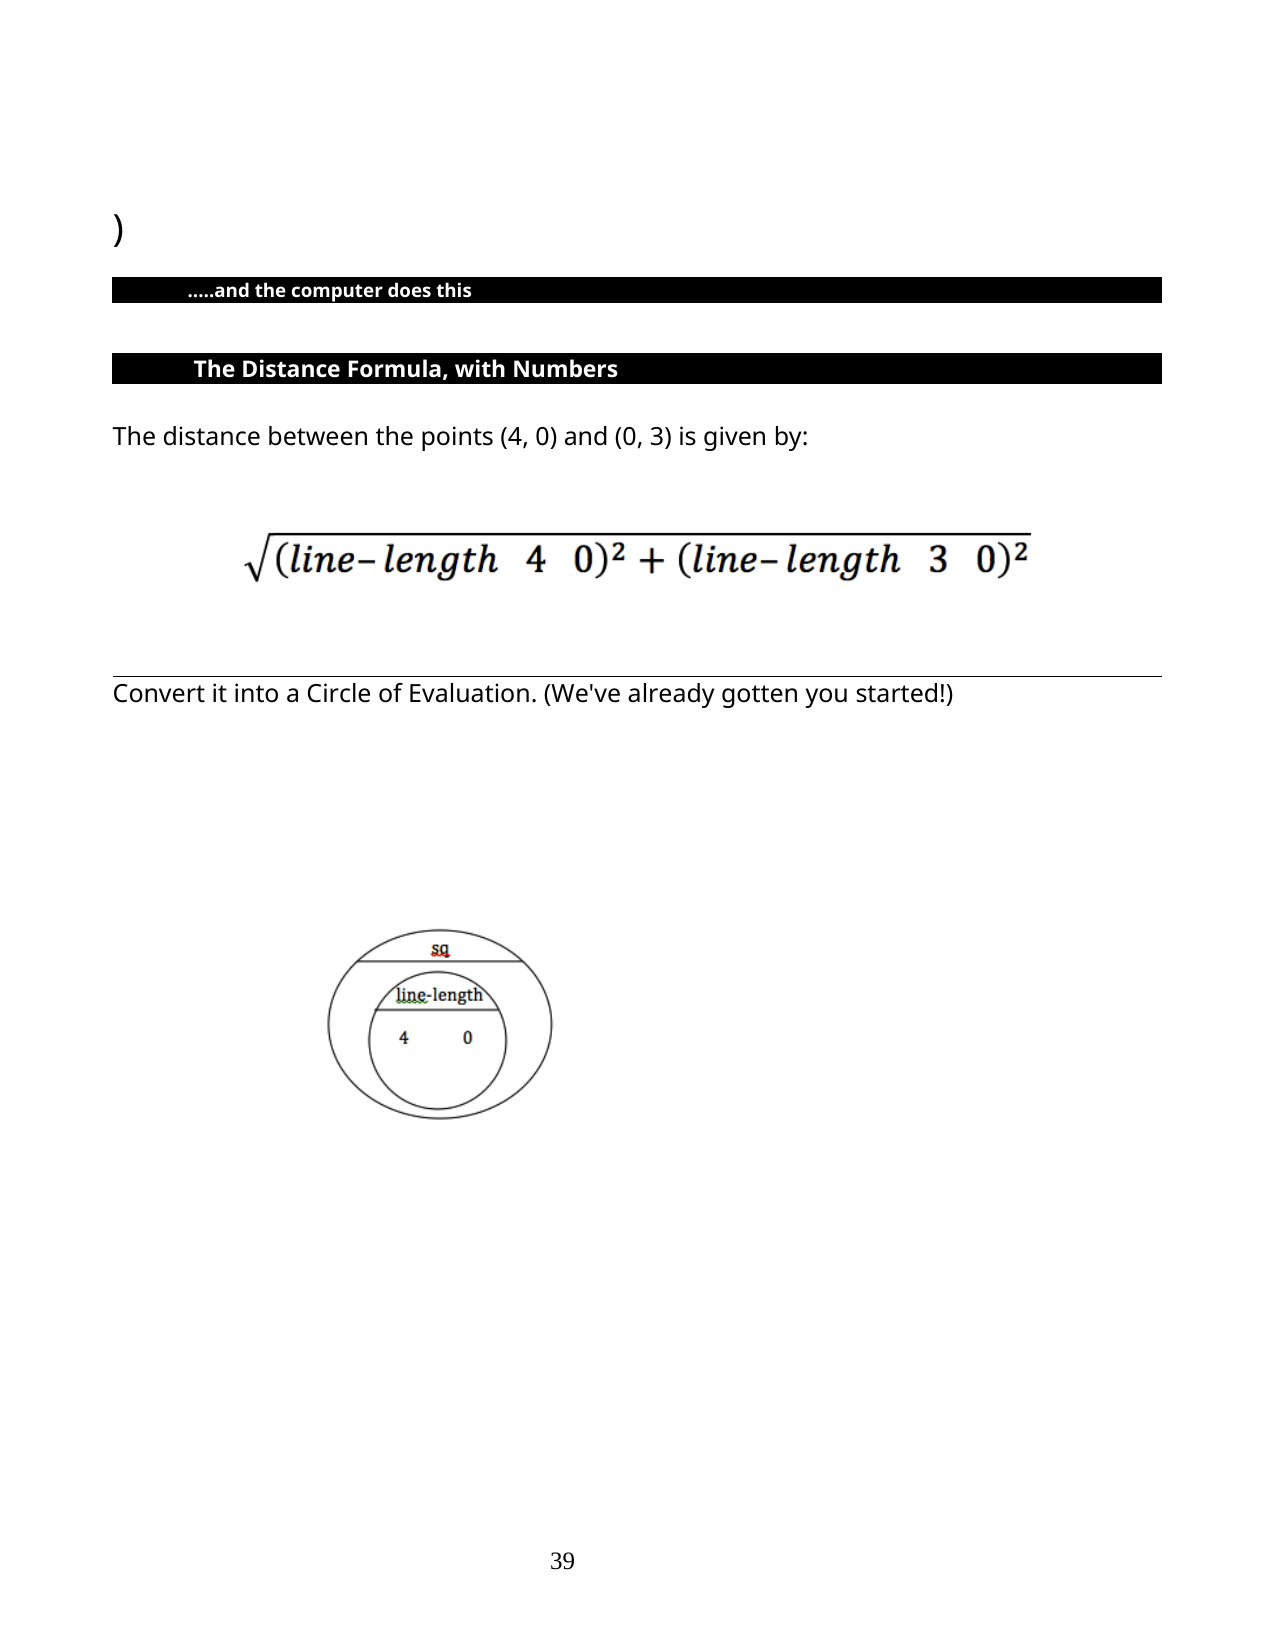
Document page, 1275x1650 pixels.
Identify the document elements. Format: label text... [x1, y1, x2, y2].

picture [232, 520, 1043, 590]
picture [295, 903, 595, 1155]
subtitle ..…and the computer does this [112, 277, 1162, 303]
text The distance between the points (4, 0) and (0, 3) is given by: [112, 418, 1162, 452]
text Convert it into a Circle of Evaluation. (We've already gotten you started!) [112, 677, 1162, 710]
subtitle The Distance Formula, with Numbers [112, 353, 1162, 384]
text ) [112, 201, 1162, 252]
